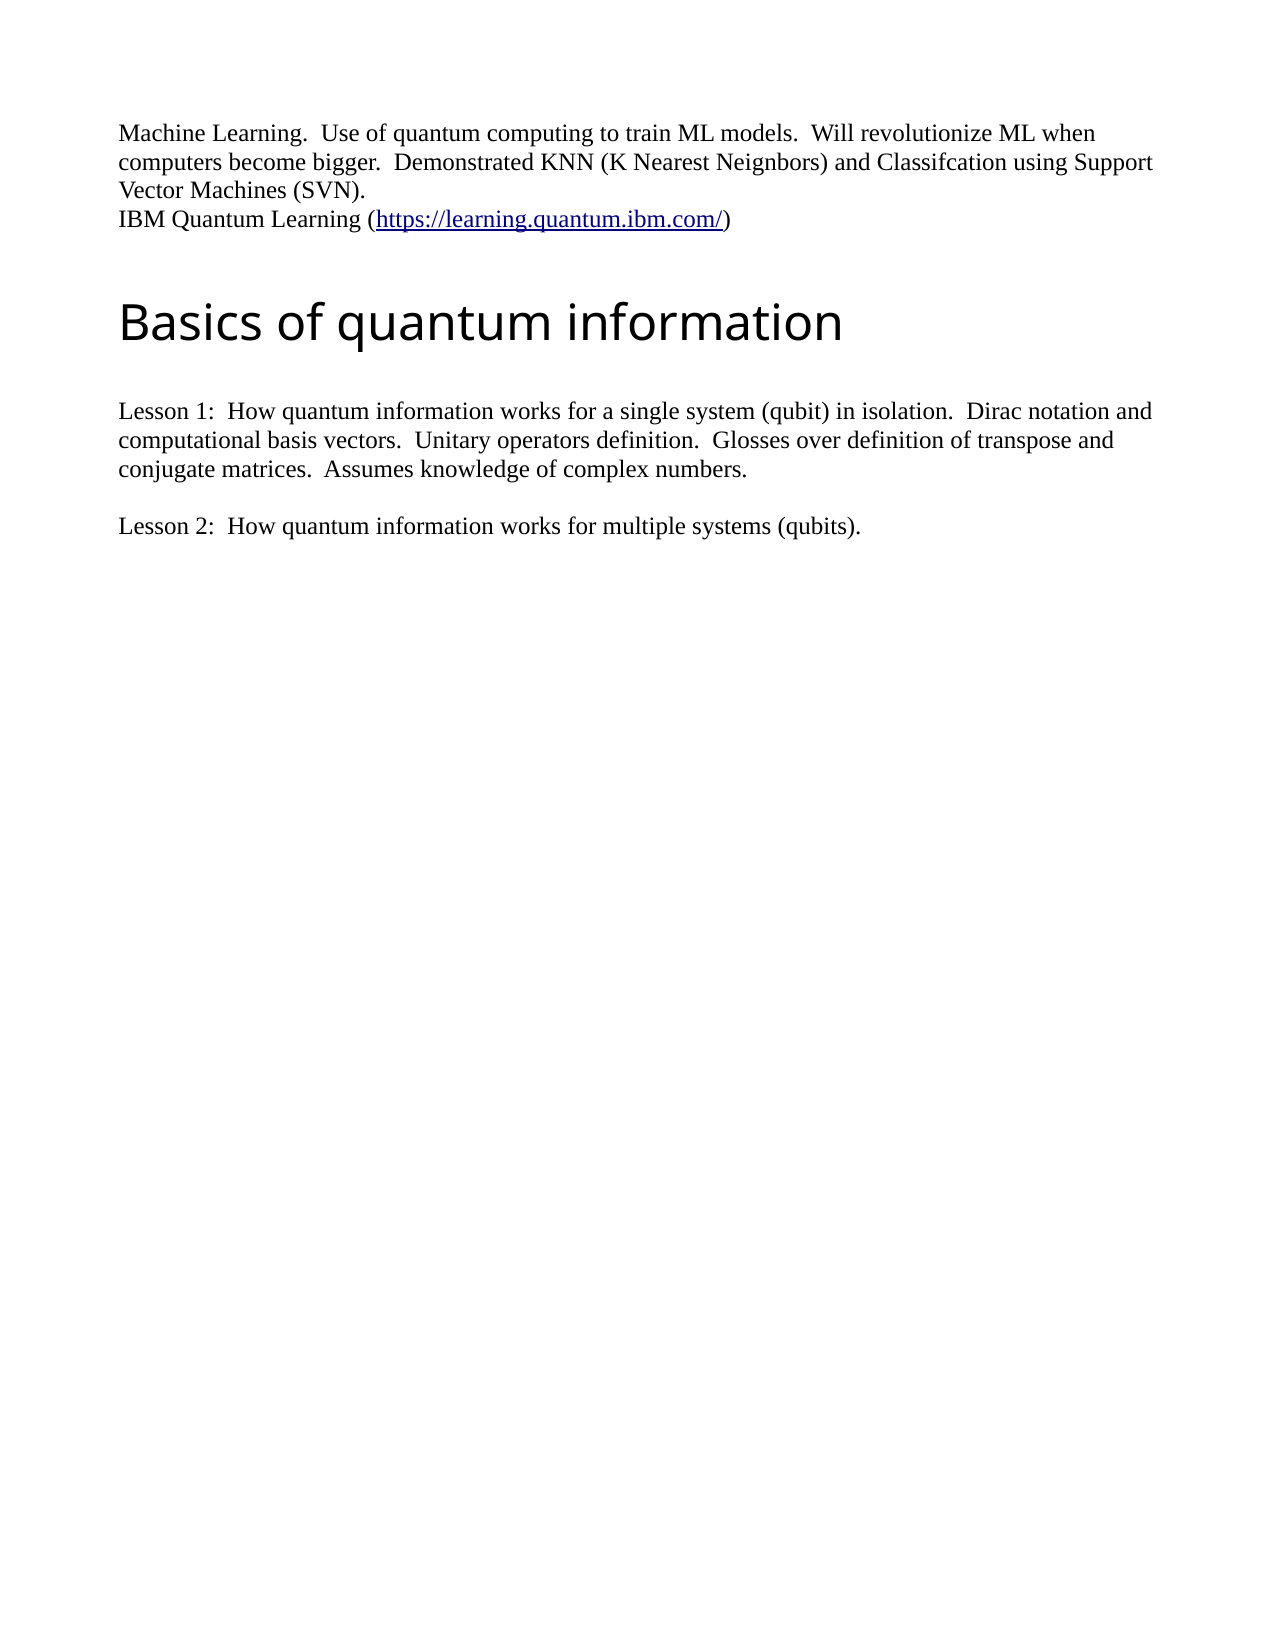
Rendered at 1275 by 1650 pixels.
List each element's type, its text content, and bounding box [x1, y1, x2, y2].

text Machine Learning. Use of quantum computing to train ML models. Will revolutionize ML when computers become bigger. Demonstrated KNN (K Nearest Neignbors) and Classifcation using Support Vector Machines (SVN). [118, 118, 1157, 204]
text Lesson 1: How quantum information works for a single system (qubit) in isolation. Dirac notation and computational basis vectors. Unitary operators definition. Glosses over definition of transpose and conjugate matrices. Assumes knowledge of complex numbers. [118, 396, 1157, 482]
subtitle Basics of quantum information [118, 287, 1157, 355]
text IBM Quantum Learning (https://learning.quantum.ibm.com/) [118, 204, 1157, 233]
text Lesson 2: How quantum information works for multiple systems (qubits). [118, 511, 1157, 540]
